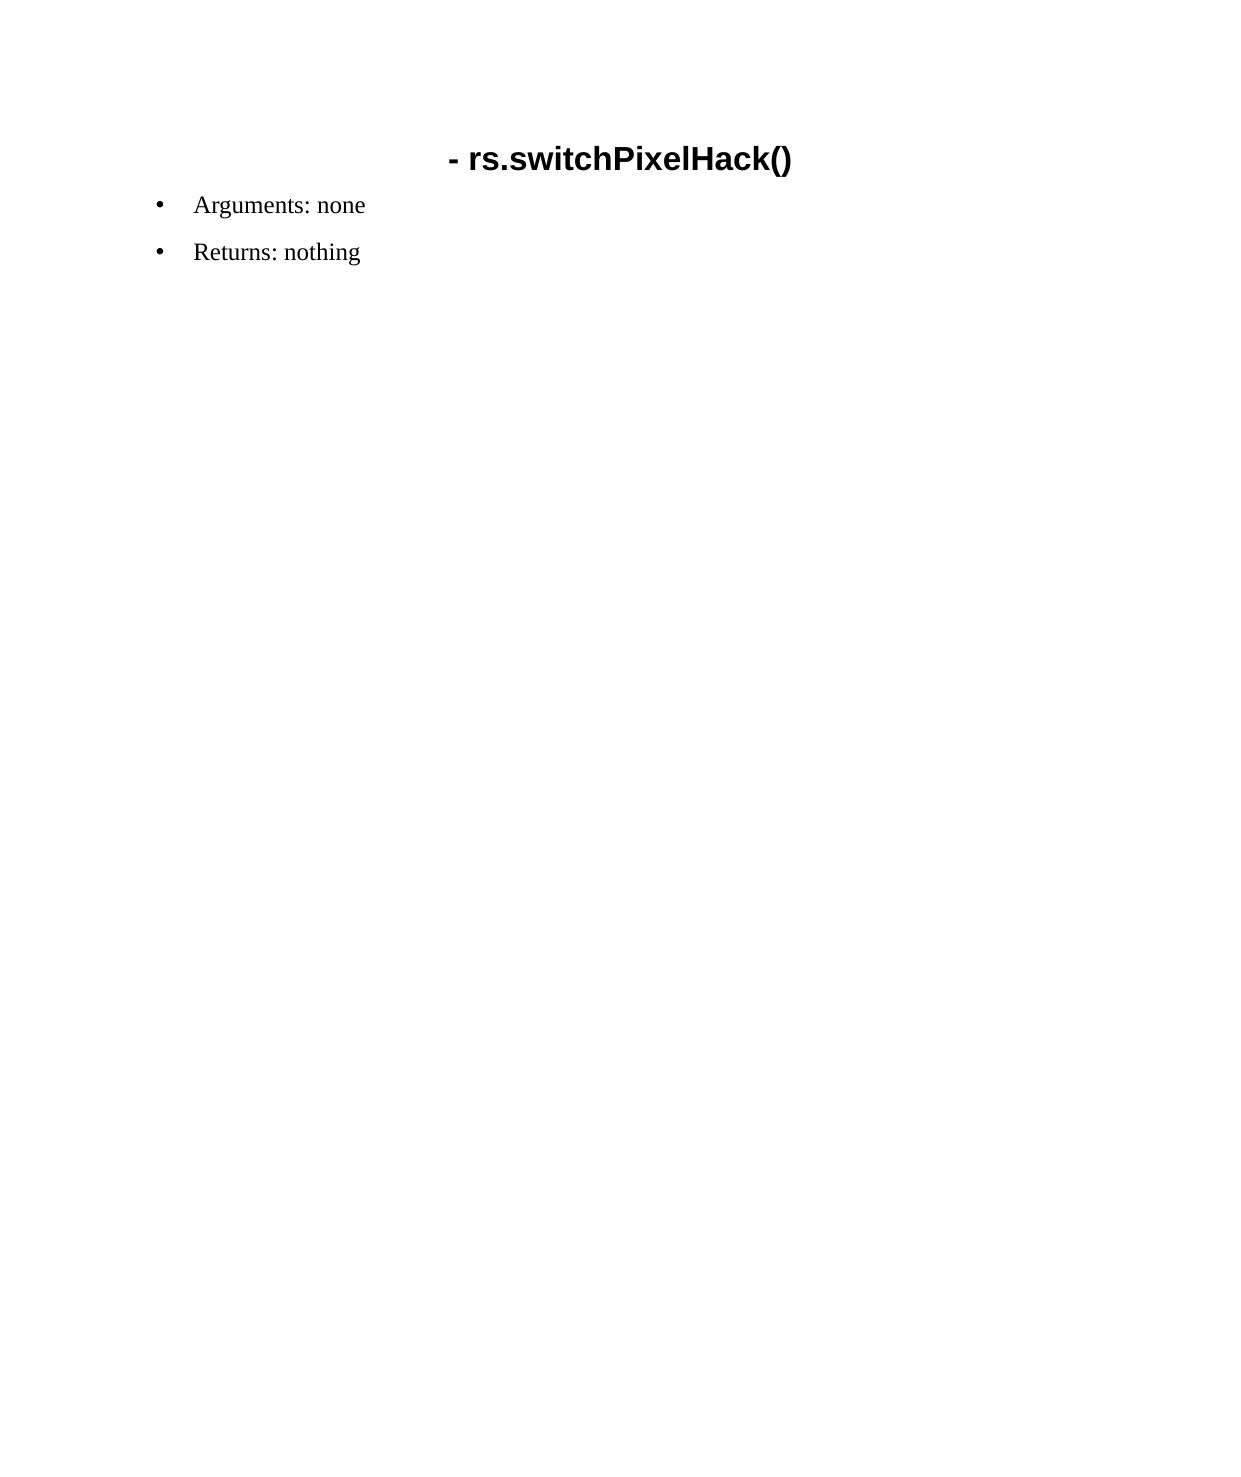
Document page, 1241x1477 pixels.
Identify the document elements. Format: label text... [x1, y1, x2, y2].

list Arguments: none [156, 190, 1122, 219]
list Returns: nothing [156, 237, 1122, 266]
subtitle - rs.switchPixelHack() [118, 139, 1122, 177]
